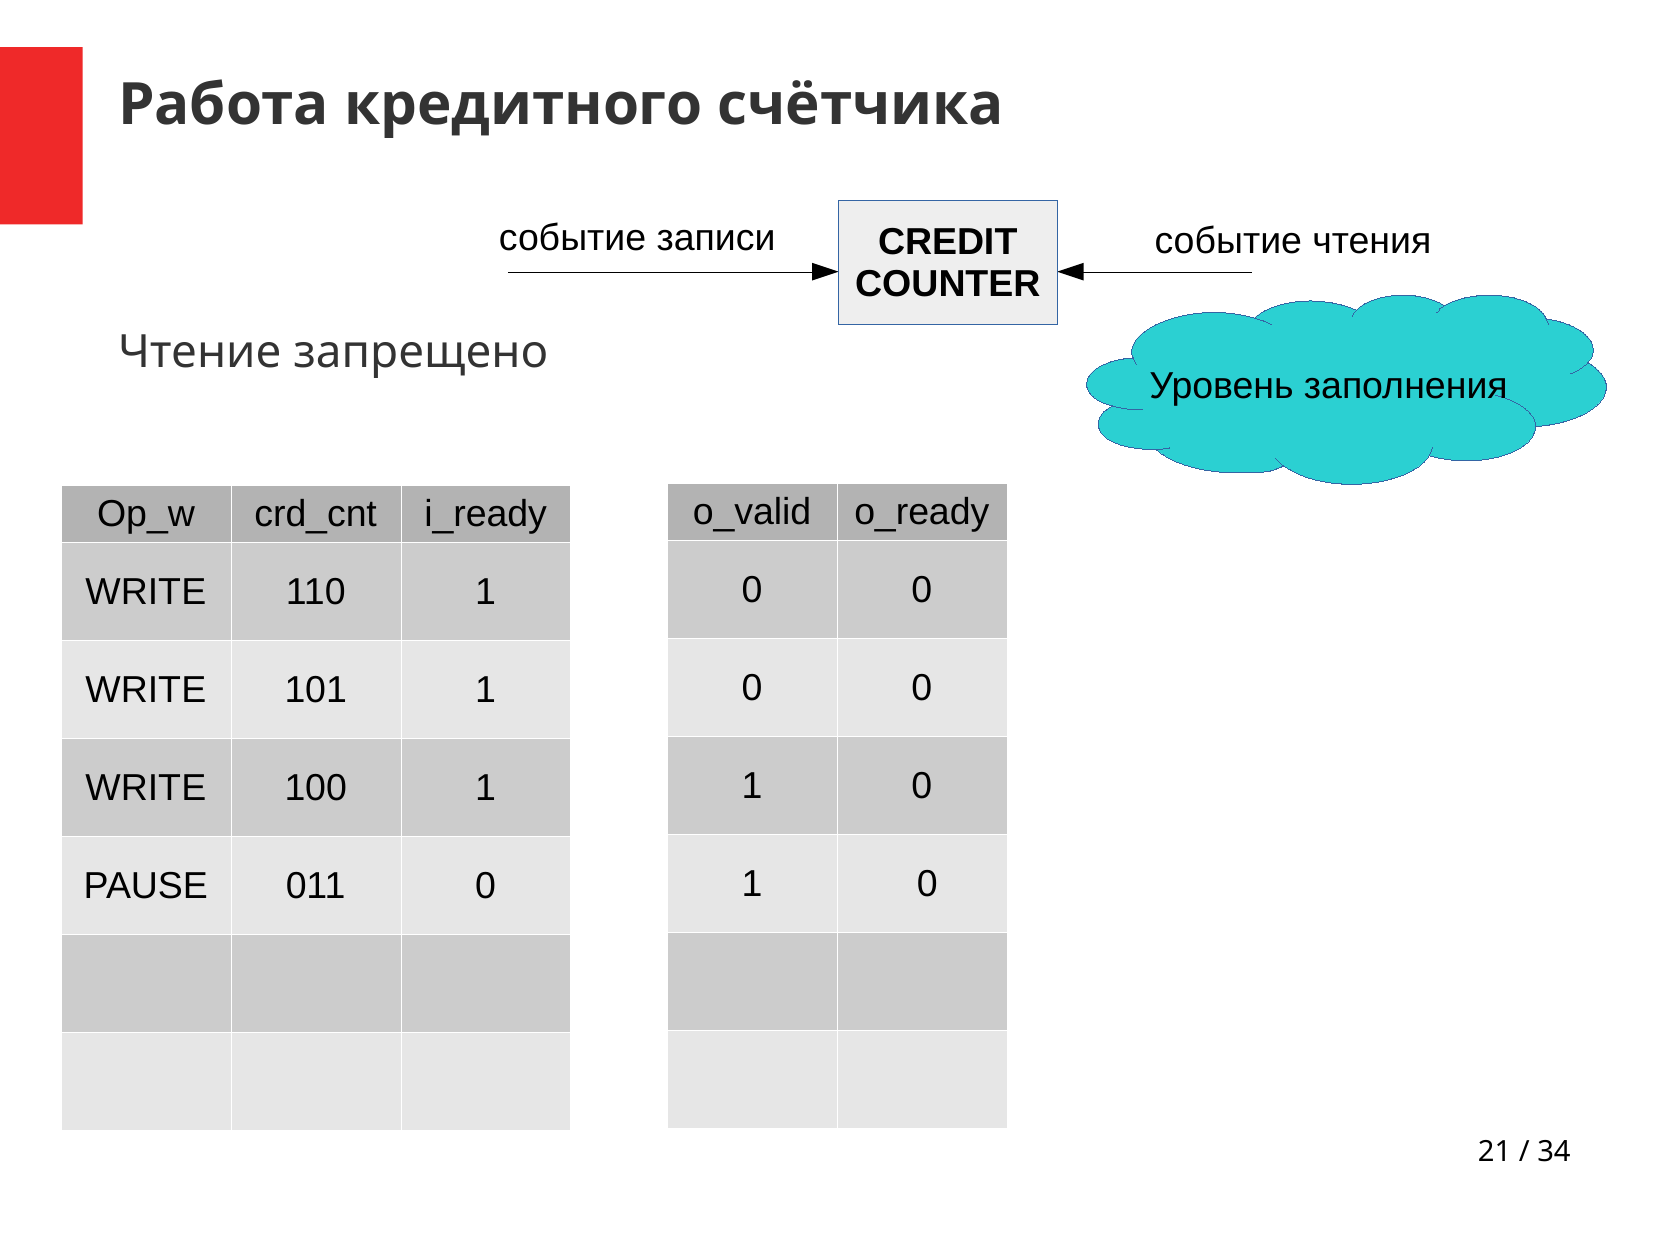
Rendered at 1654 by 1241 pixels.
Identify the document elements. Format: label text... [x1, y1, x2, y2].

title Работа кредитного счётчика [118, 22, 1571, 181]
table_cell 0 [402, 837, 570, 934]
table_cell [402, 935, 570, 1032]
text_box событие записи [484, 209, 804, 266]
table_cell 0 [668, 639, 837, 736]
list Чтение запрещено [47, 318, 851, 461]
table_cell [838, 933, 1007, 1030]
table_cell [232, 1033, 401, 1130]
table_cell 0 [668, 541, 837, 638]
table_cell [232, 935, 401, 1032]
table_cell [62, 935, 231, 1032]
table_cell 100 [232, 739, 401, 836]
table_header crd_cnt [232, 486, 401, 542]
table_header o_valid [668, 484, 837, 540]
table_cell [402, 1033, 570, 1130]
table_cell WRITE [62, 641, 231, 738]
table_cell PAUSE [62, 837, 231, 934]
table_cell 011 [232, 837, 401, 934]
table_header Op_w [62, 486, 231, 542]
table_cell [838, 1031, 1007, 1128]
table_cell 1 [402, 641, 570, 738]
table_cell WRITE [62, 543, 231, 640]
table_cell 0 [838, 639, 1007, 736]
table_cell 0 [838, 737, 1007, 834]
table_cell 1 [668, 835, 837, 932]
text_box событие чтения [1139, 212, 1489, 284]
text_box CREDIT COUNTER [838, 200, 1058, 325]
table_cell [668, 1031, 837, 1128]
text_box Уровень заполнения [1086, 295, 1607, 485]
table_cell 110 [232, 543, 401, 640]
table_header o_ready [838, 484, 1007, 540]
table_cell 1 [402, 543, 570, 640]
table_cell [668, 933, 837, 1030]
table_cell [62, 1033, 231, 1130]
table_cell 0 [838, 835, 1007, 932]
table_cell 101 [232, 641, 401, 738]
table_cell WRITE [62, 739, 231, 836]
table_cell 1 [402, 739, 570, 836]
table_cell 1 [668, 737, 837, 834]
table_header i_ready [402, 486, 570, 542]
table_cell 0 [838, 541, 1007, 638]
